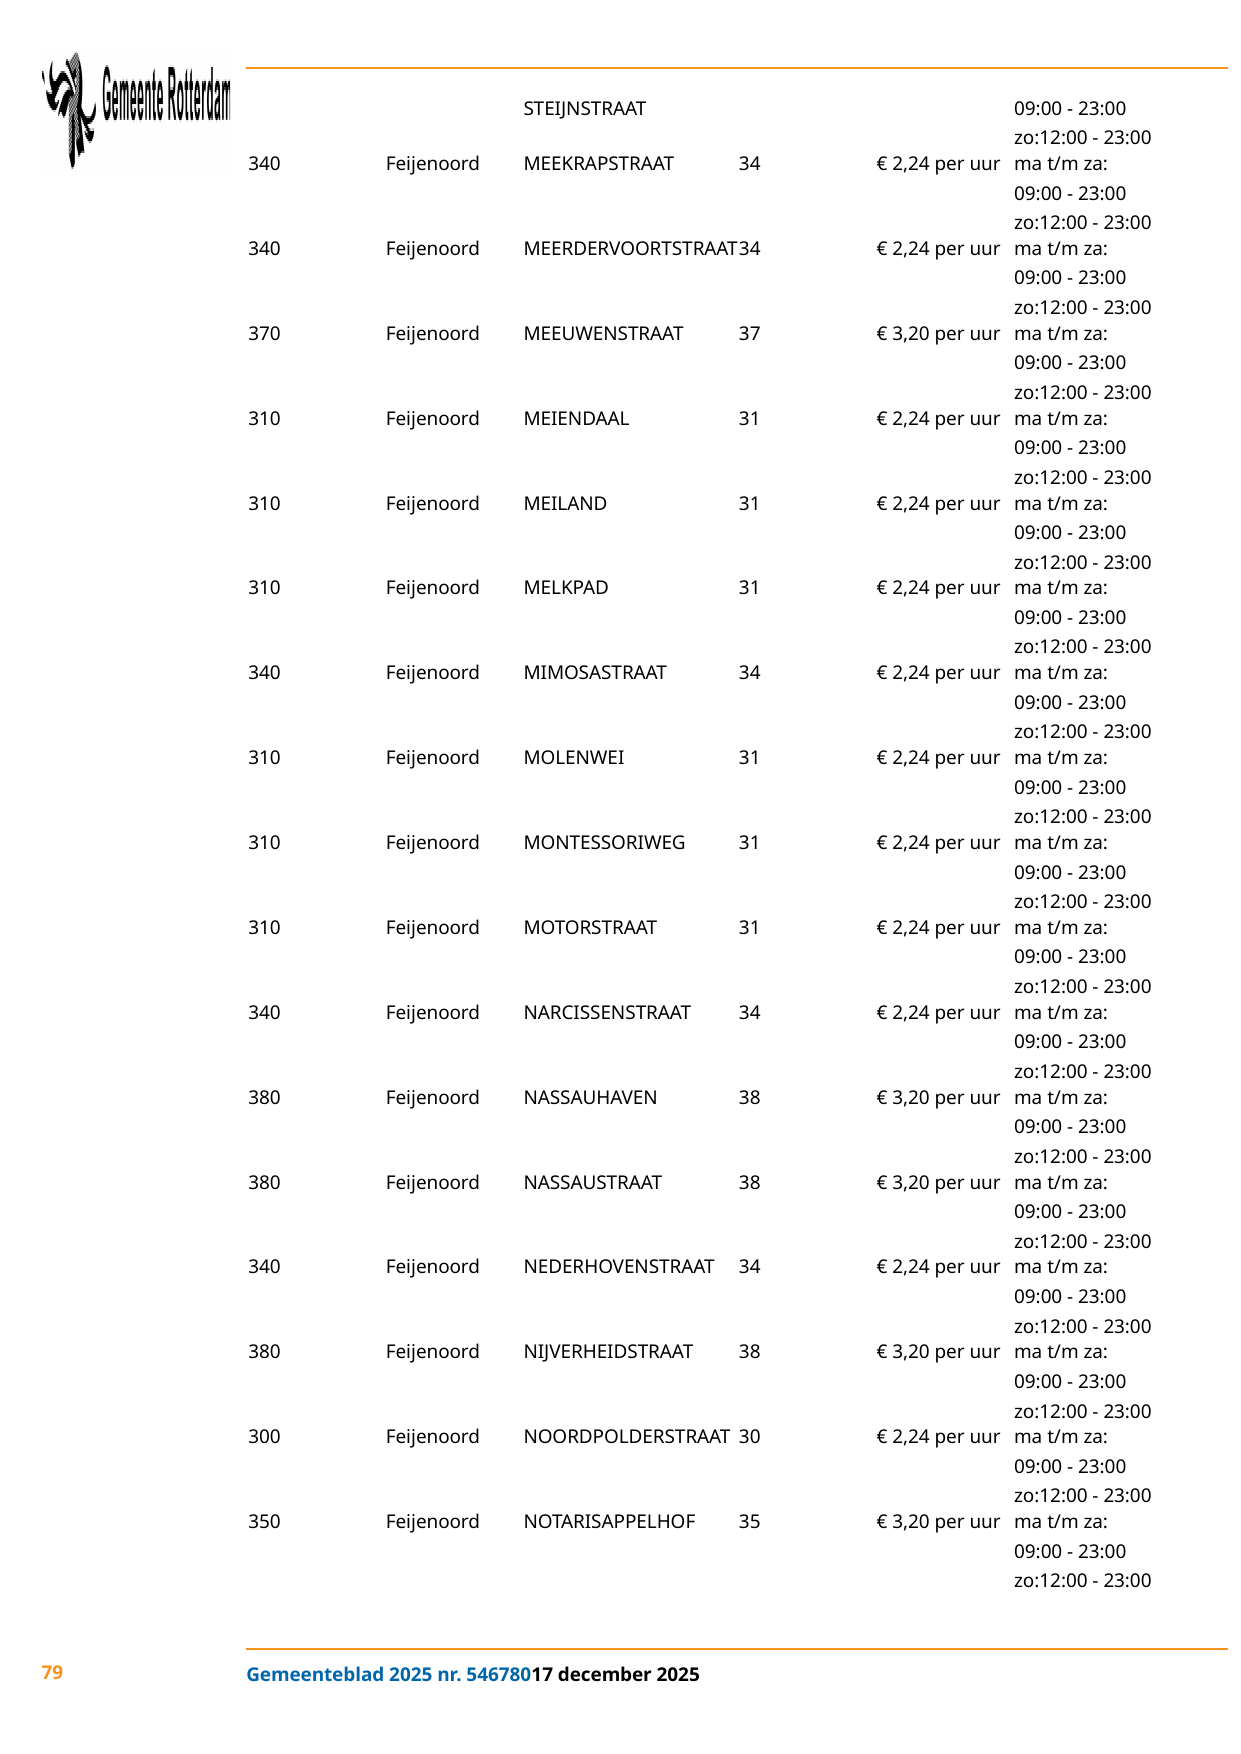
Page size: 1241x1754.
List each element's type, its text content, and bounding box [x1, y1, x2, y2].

table_cell NEDERHOVENSTRAAT [523, 1254, 739, 1339]
table_cell 380 [248, 1084, 386, 1169]
table_cell 34 [739, 660, 876, 744]
table_cell NASSAUHAVEN [523, 1084, 739, 1169]
table_cell ma t/m za: 09:00 - 23:00 zo:12:00 - 23:00 [1014, 1424, 1152, 1508]
table_cell ma t/m za: 09:00 - 23:00 zo:12:00 - 23:00 [1014, 660, 1152, 744]
table_cell [248, 95, 386, 150]
table_cell ma t/m za: 09:00 - 23:00 zo:12:00 - 23:00 [1014, 320, 1152, 405]
table_cell Feijenoord [386, 1509, 523, 1593]
table_cell MIMOSASTRAAT [523, 660, 739, 744]
table_cell ma t/m za: 09:00 - 23:00 zo:12:00 - 23:00 [1014, 999, 1152, 1084]
table_cell ma t/m za: 09:00 - 23:00 zo:12:00 - 23:00 [1014, 744, 1152, 829]
table_cell 31 [739, 575, 876, 659]
table_cell Feijenoord [386, 320, 523, 405]
table_cell Feijenoord [386, 490, 523, 574]
table_cell ma t/m za: 09:00 - 23:00 zo:12:00 - 23:00 [1014, 1339, 1152, 1423]
table_cell € 2,24 per uur [876, 1424, 1014, 1508]
table_cell NOTARISAPPELHOF [523, 1509, 739, 1593]
table_cell Feijenoord [386, 660, 523, 744]
table_cell Feijenoord [386, 405, 523, 490]
table_cell MEEUWENSTRAAT [523, 320, 739, 405]
table_cell Feijenoord [386, 744, 523, 829]
table_cell MONTESSORIWEG [523, 829, 739, 914]
table_cell 34 [739, 1254, 876, 1339]
table_cell Feijenoord [386, 150, 523, 235]
table_cell MEILAND [523, 490, 739, 574]
table_cell 31 [739, 829, 876, 914]
table_cell NOORDPOLDERSTRAAT [523, 1424, 739, 1508]
table_cell 37 [739, 320, 876, 405]
table_cell ma t/m za: 09:00 - 23:00 zo:12:00 - 23:00 [1014, 1084, 1152, 1169]
table_cell NARCISSENSTRAAT [523, 999, 739, 1084]
table_cell ma t/m za: 09:00 - 23:00 zo:12:00 - 23:00 [1014, 914, 1152, 999]
table_cell ma t/m za: 09:00 - 23:00 zo:12:00 - 23:00 [1014, 490, 1152, 574]
table_cell Feijenoord [386, 1254, 523, 1339]
table_cell [386, 95, 523, 150]
table_cell 380 [248, 1169, 386, 1254]
table_cell 31 [739, 744, 876, 829]
table_cell Feijenoord [386, 829, 523, 914]
table_cell NIJVERHEIDSTRAAT [523, 1339, 739, 1423]
table_cell ma t/m za: 09:00 - 23:00 zo:12:00 - 23:00 [1014, 829, 1152, 914]
table_cell [739, 95, 876, 150]
table_cell 30 [739, 1424, 876, 1508]
table_cell 300 [248, 1424, 386, 1508]
table_cell MEEKRAPSTRAAT [523, 150, 739, 235]
table_cell ma t/m za: 09:00 - 23:00 zo:12:00 - 23:00 [1014, 1169, 1152, 1254]
table_cell ma t/m za: 09:00 - 23:00 zo:12:00 - 23:00 [1014, 1254, 1152, 1339]
table_cell € 2,24 per uur [876, 235, 1014, 320]
table_cell € 2,24 per uur [876, 999, 1014, 1084]
table_cell 35 [739, 1509, 876, 1593]
table_cell ma t/m za: 09:00 - 23:00 zo:12:00 - 23:00 [1014, 150, 1152, 235]
table_cell 31 [739, 490, 876, 574]
table_cell € 3,20 per uur [876, 1509, 1014, 1593]
table_cell € 2,24 per uur [876, 490, 1014, 574]
table_cell 31 [739, 914, 876, 999]
table_cell € 3,20 per uur [876, 1169, 1014, 1254]
table_cell 340 [248, 999, 386, 1084]
table_cell 310 [248, 405, 386, 490]
table_cell 350 [248, 1509, 386, 1593]
table_cell € 2,24 per uur [876, 575, 1014, 659]
table_cell 34 [739, 150, 876, 235]
table_cell [876, 95, 1014, 150]
table_cell 310 [248, 490, 386, 574]
table_cell 310 [248, 575, 386, 659]
table_cell Feijenoord [386, 1169, 523, 1254]
table_cell MEERDERVOORTSTRAAT [523, 235, 739, 320]
table_cell MOLENWEI [523, 744, 739, 829]
table_cell € 2,24 per uur [876, 829, 1014, 914]
table_cell 09:00 - 23:00 zo:12:00 - 23:00 [1014, 95, 1152, 150]
table_cell € 3,20 per uur [876, 1339, 1014, 1423]
table_cell 340 [248, 150, 386, 235]
table_cell 310 [248, 744, 386, 829]
table_cell Feijenoord [386, 1339, 523, 1423]
table_cell Feijenoord [386, 1084, 523, 1169]
table_cell NASSAUSTRAAT [523, 1169, 739, 1254]
table_cell 340 [248, 660, 386, 744]
table_cell ma t/m za: 09:00 - 23:00 zo:12:00 - 23:00 [1014, 1509, 1152, 1593]
table_cell € 2,24 per uur [876, 914, 1014, 999]
table_cell 34 [739, 235, 876, 320]
table_cell 38 [739, 1084, 876, 1169]
table_cell Feijenoord [386, 235, 523, 320]
table_cell 31 [739, 405, 876, 490]
table_cell 34 [739, 243, 746, 254]
table_cell Feijenoord [386, 1424, 523, 1508]
table_cell 380 [248, 1339, 386, 1423]
table_cell € 3,20 per uur [876, 1084, 1014, 1169]
table_cell 340 [248, 235, 386, 320]
table_cell € 3,20 per uur [876, 320, 1014, 405]
table_cell 38 [739, 1339, 876, 1423]
table_cell 34 [739, 999, 876, 1084]
table_cell MELKPAD [523, 575, 739, 659]
table_cell ma t/m za: 09:00 - 23:00 zo:12:00 - 23:00 [1014, 235, 1152, 320]
table_cell ma t/m za: 09:00 - 23:00 zo:12:00 - 23:00 [1014, 575, 1152, 659]
table_cell € 2,24 per uur [876, 660, 1014, 744]
table_cell 310 [248, 829, 386, 914]
table_cell € 2,24 per uur [876, 405, 1014, 490]
table_cell ma t/m za: 09:00 - 23:00 zo:12:00 - 23:00 [1014, 405, 1152, 490]
table_cell € 2,24 per uur [876, 1254, 1014, 1339]
table_cell Feijenoord [386, 575, 523, 659]
table_cell MEIENDAAL [523, 405, 739, 490]
table_cell € 2,24 per uur [876, 744, 1014, 829]
picture [41, 47, 231, 172]
table_cell STEIJNSTRAAT [523, 95, 739, 150]
table_cell 340 [248, 1254, 386, 1339]
table_cell Feijenoord [386, 914, 523, 999]
table_cell 38 [739, 1169, 876, 1254]
table_cell MOTORSTRAAT [523, 914, 739, 999]
table_cell Feijenoord [386, 999, 523, 1084]
table_cell 370 [248, 320, 386, 405]
table_cell € 2,24 per uur [876, 150, 1014, 235]
table_cell 310 [248, 914, 386, 999]
